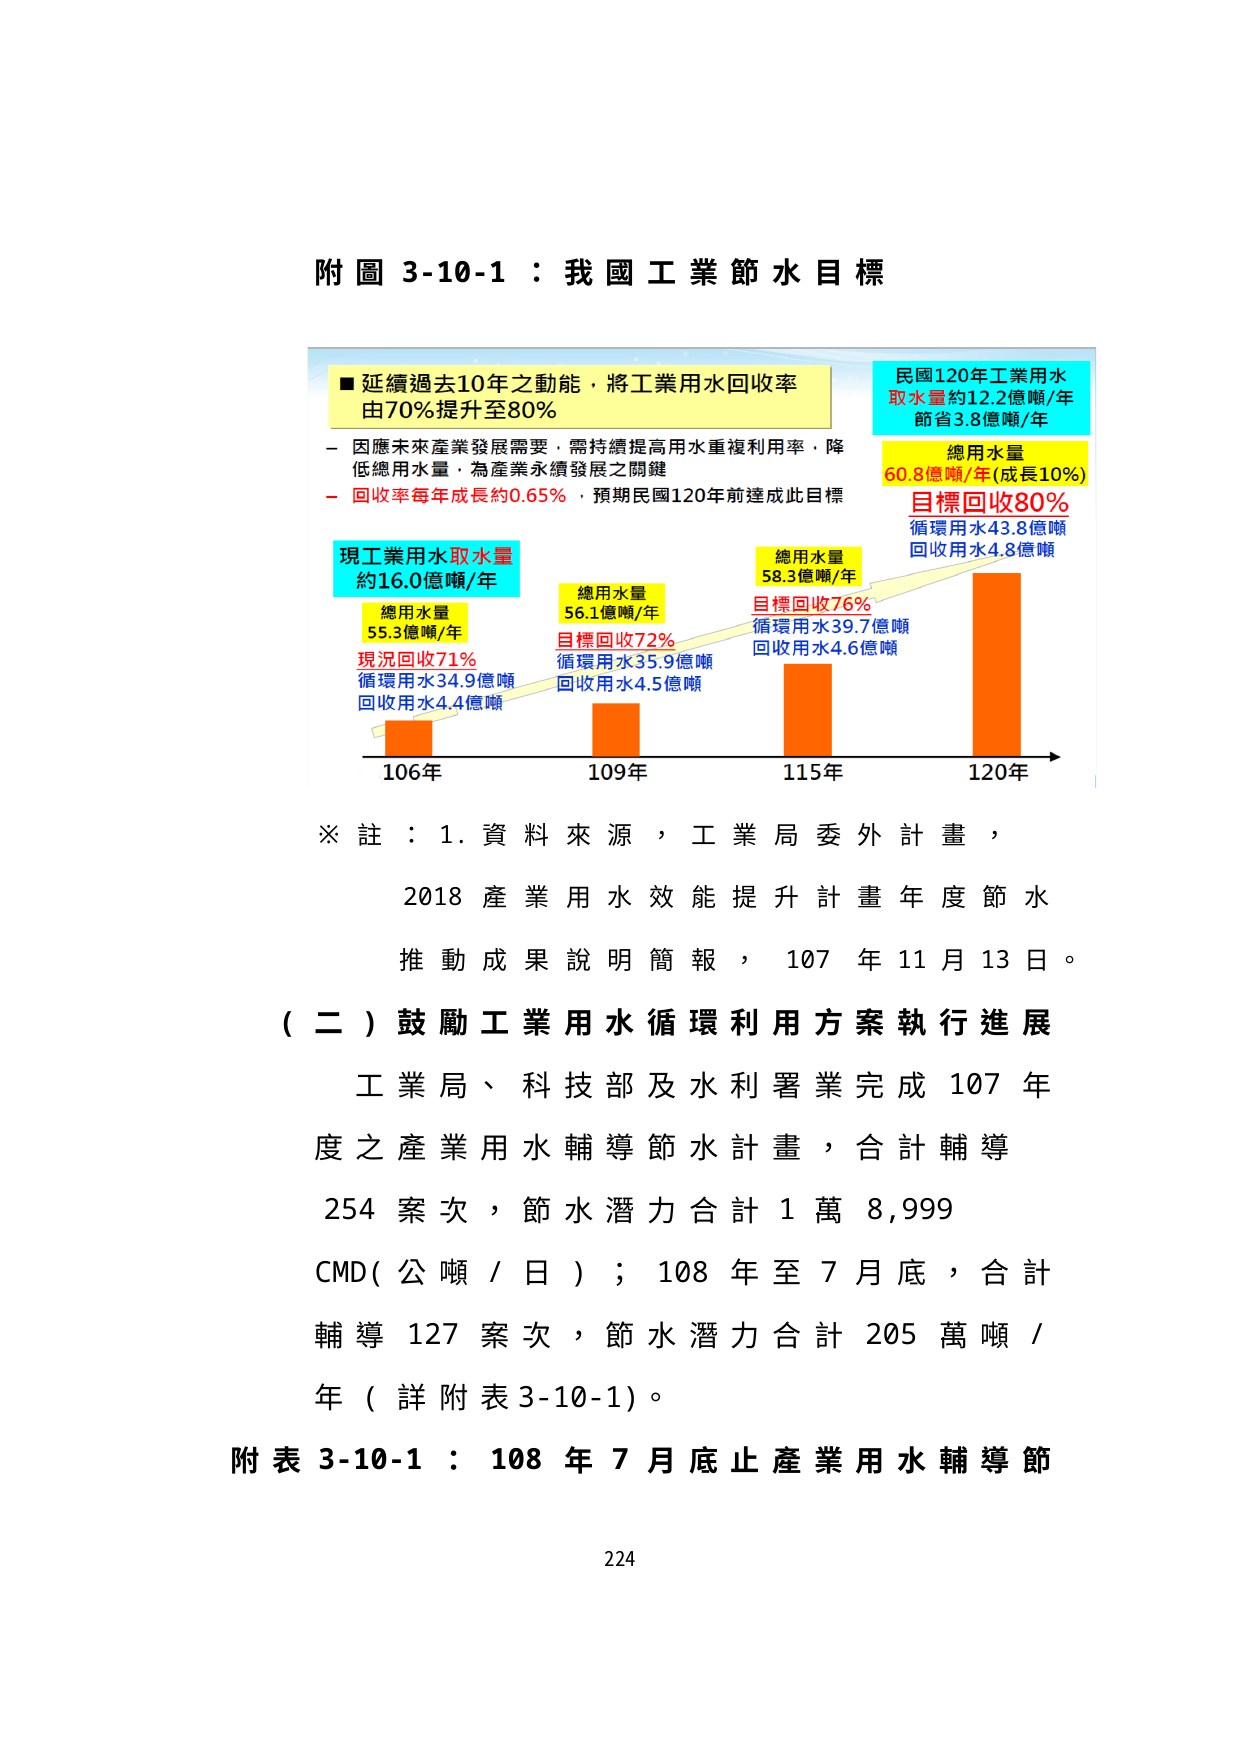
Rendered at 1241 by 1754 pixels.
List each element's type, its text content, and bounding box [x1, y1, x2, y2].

text ※註：1.資料來源，工業局委外計畫，2018產業用水效能提升計畫年度節水推動成果說明簡報，107年11月13日。 [284, 792, 1070, 979]
text 工業局、科技部及水利署業完成107年度之產業用水輔導節水計畫，合計輔導254案次，節水潛力合計1萬8,999 CMD(公噸/日)；108年至7月底，合計輔導127案次，節水潛力合計205萬噸/年(詳附表3-10-1)。 [271, 1042, 1058, 1417]
text 附圖3-10-1：我國工業節水目標 [284, 229, 1058, 292]
text 附表3-10-1：108年7月底止產業用水輔導節 [197, 1417, 1058, 1479]
text (二)鼓勵工業用水循環利用方案執行進展 [242, 979, 1058, 1042]
